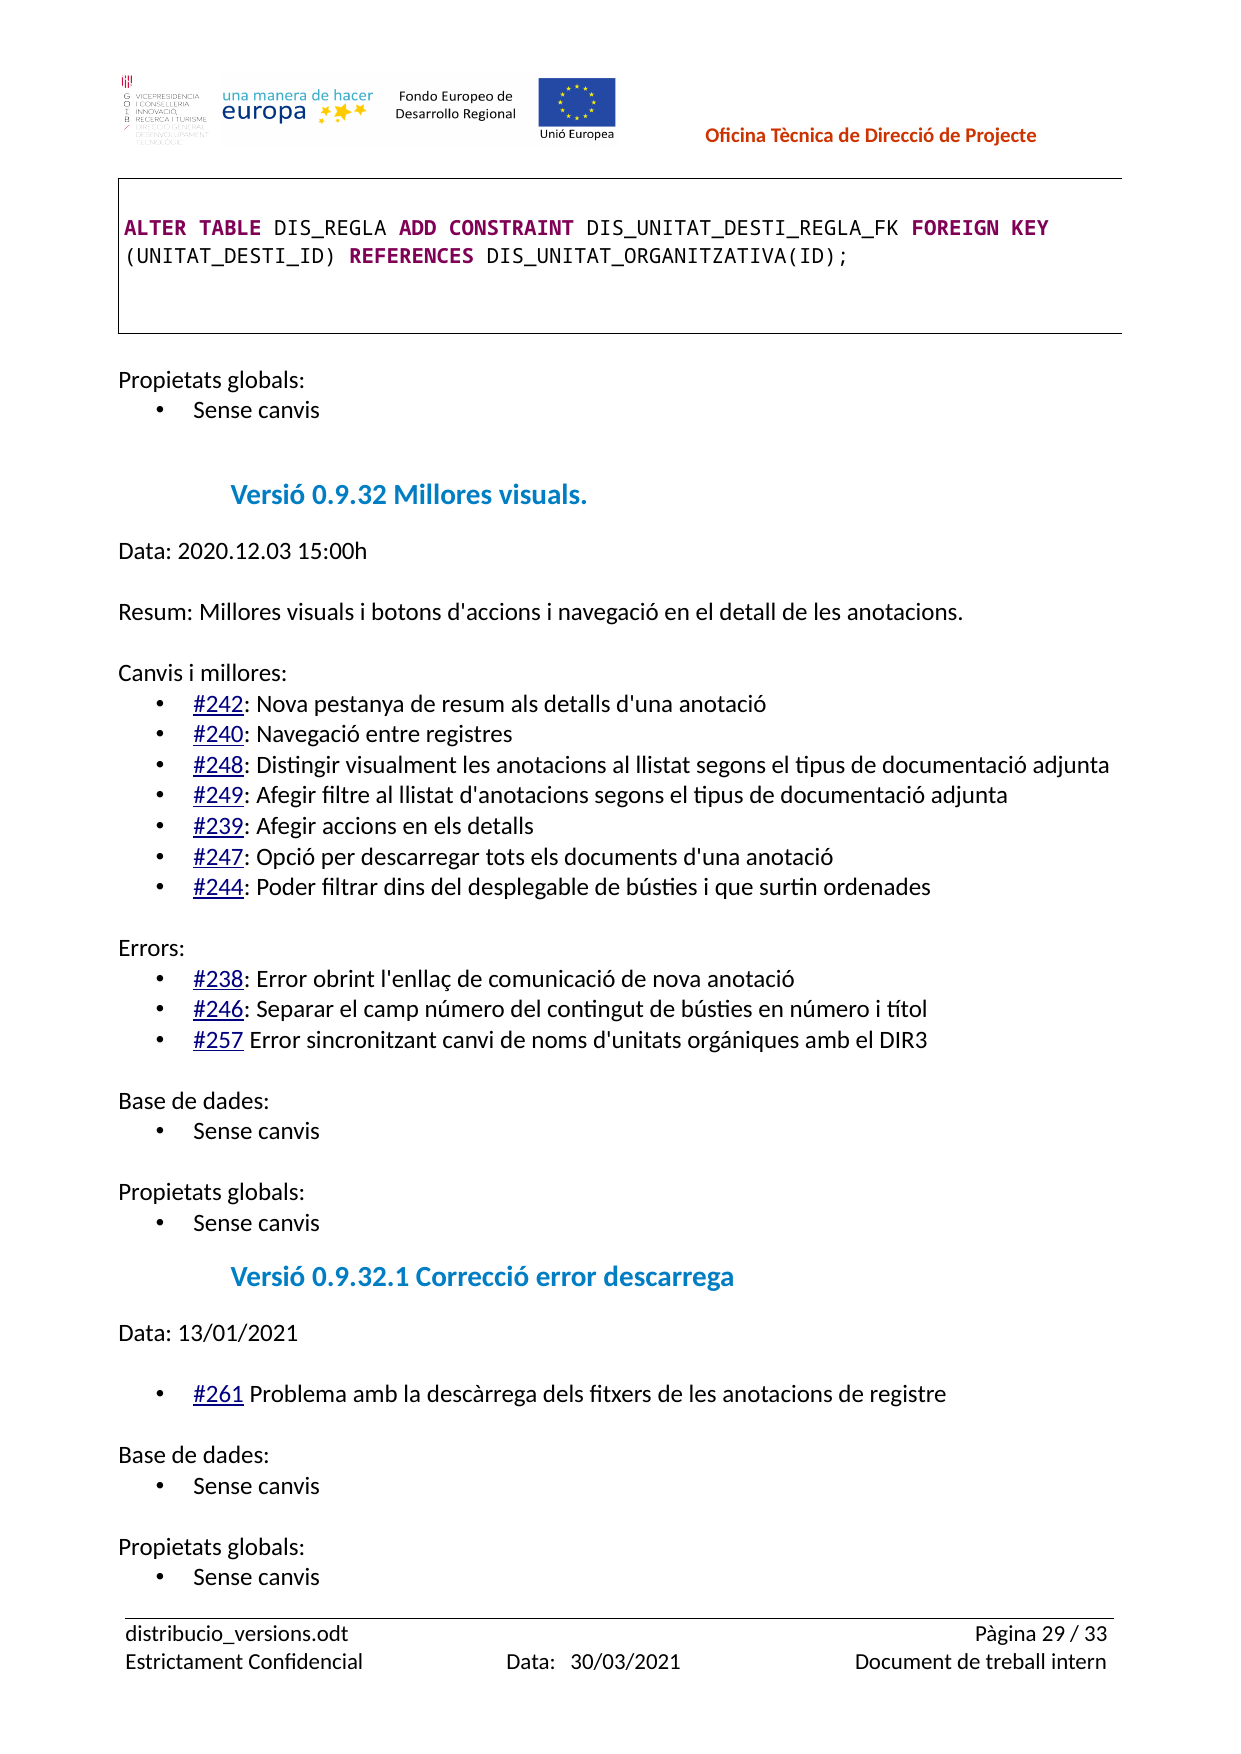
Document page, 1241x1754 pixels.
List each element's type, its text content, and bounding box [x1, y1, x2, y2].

text Data: 13/01/2021 [118, 1317, 1122, 1348]
list #247: Opció per descarregar tots els documents d'una anotació [156, 841, 1122, 871]
list #240: Navegació entre registres [156, 718, 1122, 749]
text Resum: Millores visuals i botons d'accions i navegació en el detall de les anotacions. [118, 596, 1122, 627]
list Sense canvis [156, 1470, 1122, 1500]
table_header ALTER TABLE DIS_REGLA ADD CONSTRAINT DIS_UNITAT_DESTI_REGLA_FK FOREIGN KEY (UNITAT_DESTI_ID) REFERENCES DIS_UNITAT_ORGANITZATIVA(ID); [119, 179, 1122, 332]
list Sense canvis [156, 1561, 1122, 1592]
text Base de dades: [118, 1085, 1122, 1115]
list #238: Error obrint l'enllaç de comunicació de nova anotació [156, 963, 1122, 993]
text Errors: [118, 932, 1122, 963]
picture [219, 73, 621, 147]
list Sense canvis [156, 1115, 1122, 1146]
list #261 Problema amb la descàrrega dels fitxers de les anotacions de registre [156, 1378, 1122, 1409]
text Propietats globals: [118, 1176, 1122, 1207]
list #239: Afegir accions en els detalls [156, 810, 1122, 841]
list #257 Error sincronitzant canvi de noms d'unitats orgániques amb el DIR3 [156, 1024, 1122, 1054]
list Sense canvis [156, 1207, 1122, 1237]
text Canvis i millores: [118, 657, 1122, 688]
list #244: Poder filtrar dins del desplegable de bústies i que surtin ordenades [156, 871, 1122, 902]
text Base de dades: [118, 1439, 1122, 1470]
text Propietats globals: [118, 364, 1122, 394]
list Sense canvis [156, 394, 1122, 425]
text Propietats globals: [118, 1531, 1122, 1561]
list #249: Afegir filtre al llistat d'anotacions segons el tipus de documentació adjunta [156, 779, 1122, 810]
list #242: Nova pestanya de resum als detalls d'una anotació [156, 688, 1122, 718]
text Data: 2020.12.03 15:00h [118, 535, 1122, 566]
subtitle Versió 0.9.32 Millores visuals. [153, 476, 1122, 512]
picture [118, 73, 213, 147]
subtitle Versió 0.9.32.1 Correcció error descarrega [153, 1258, 1122, 1294]
list #246: Separar el camp número del contingut de bústies en número i títol [156, 993, 1122, 1024]
list #248: Distingir visualment les anotacions al llistat segons el tipus de documentació adjunta [156, 749, 1122, 779]
